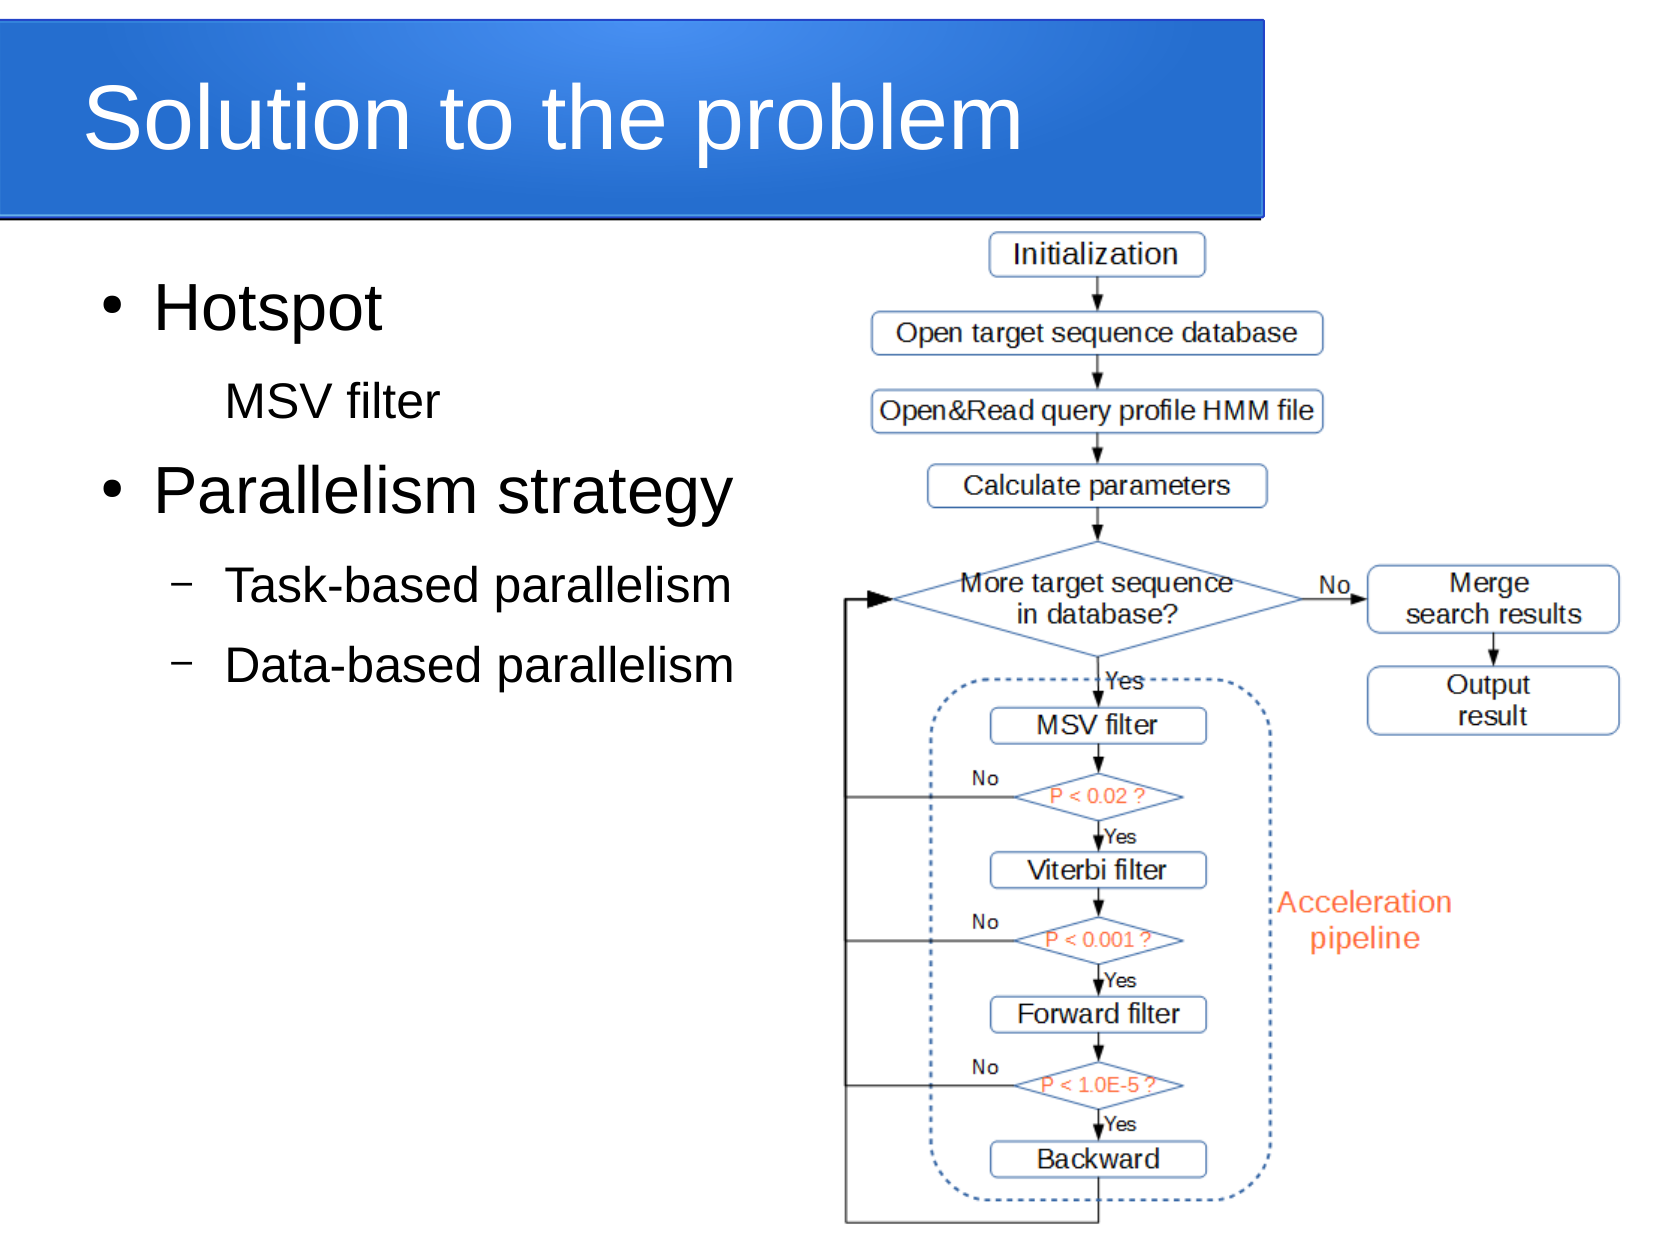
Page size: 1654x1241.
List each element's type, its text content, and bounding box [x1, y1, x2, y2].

list Hotspot MSV filter Parallelism strategy Task-based parallelism Data-based parallelism [82, 269, 839, 1201]
picture [839, 227, 1626, 1227]
title Solution to the problem [82, 25, 1250, 211]
